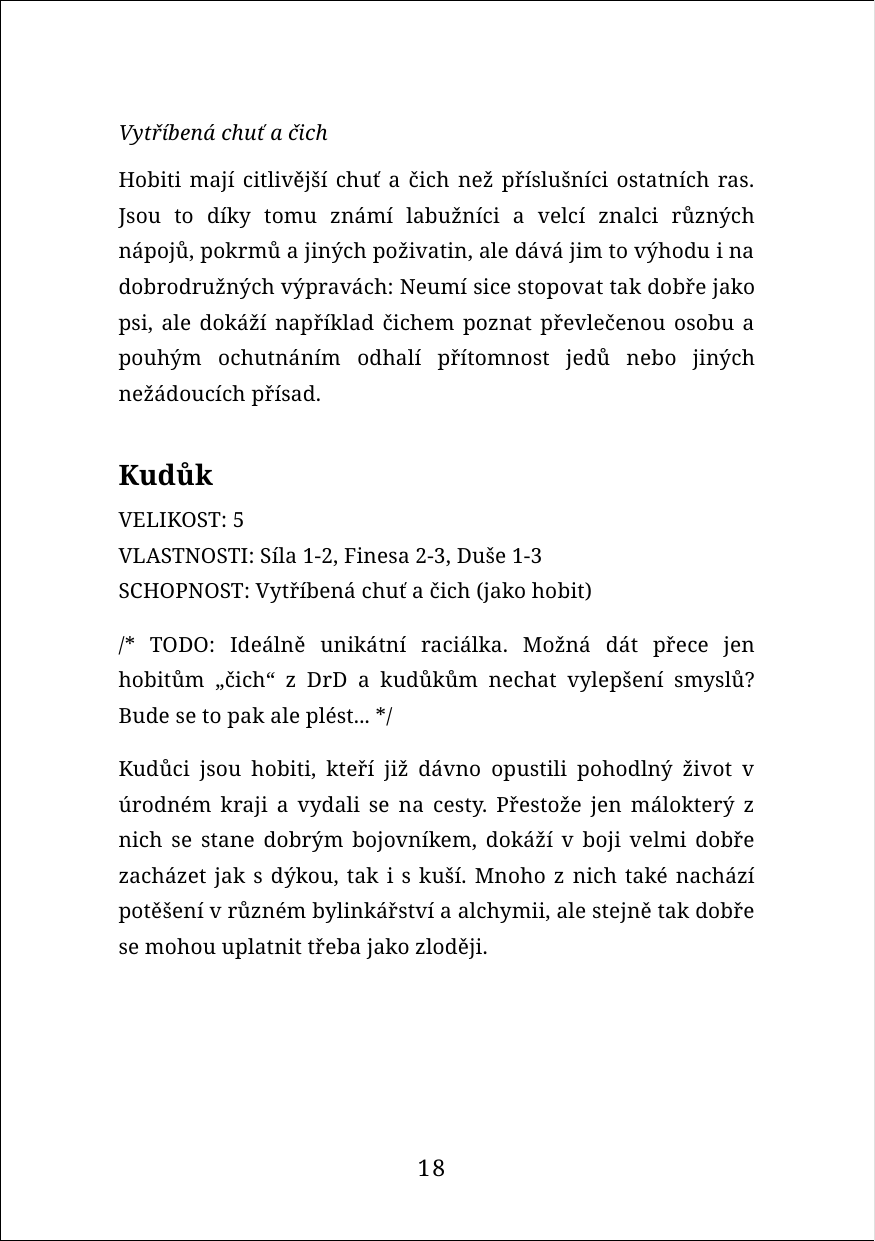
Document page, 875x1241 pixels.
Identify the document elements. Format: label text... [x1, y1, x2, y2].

text Kudůci jsou hobiti, kteří již dávno opustili pohodlný život v úrodném kraji a vydali se na cesty. Přestože jen málokterý z nich se stane dobrým bojovníkem, dokáží v boji velmi dobře zacházet jak s dýkou, tak i s kuší. Mnoho z nich také nachází potěšení v různém bylinkářství a alchymii, ale stejně tak dobře se mohou uplatnit třeba jako zloději. [118, 754, 756, 960]
text Hobiti mají citlivější chuť a čich než příslušníci ostatních ras. Jsou to díky tomu známí labužníci a velcí znalci různých nápojů, pokrmů a jiných poživatin, ale dává jim to výhodu i na dobrodružných výpravách: Neumí sice stopovat tak dobře jako psi, ale dokáží například čichem poznat převlečenou osobu a pouhým ochutnáním odhalí přítomnost jedů nebo jiných nežádoucích přísad. [118, 166, 756, 407]
text Vytříbená chuť a čich [118, 118, 756, 147]
text VELIKOST: 5 VLASTNOSTI: Síla 1-2, Finesa 2-3, Duše 1-3 SCHOPNOST: Vytříbená chuť a čich (jako hobit) [118, 506, 756, 605]
text /* TODO: Ideálně unikátní raciálka. Možná dát přece jen hobitům „čich“ z DrD a kudůkům nechat vylepšení smyslů? Bude se to pak ale plést... */ [118, 630, 756, 729]
subtitle Kudůk [118, 456, 756, 494]
